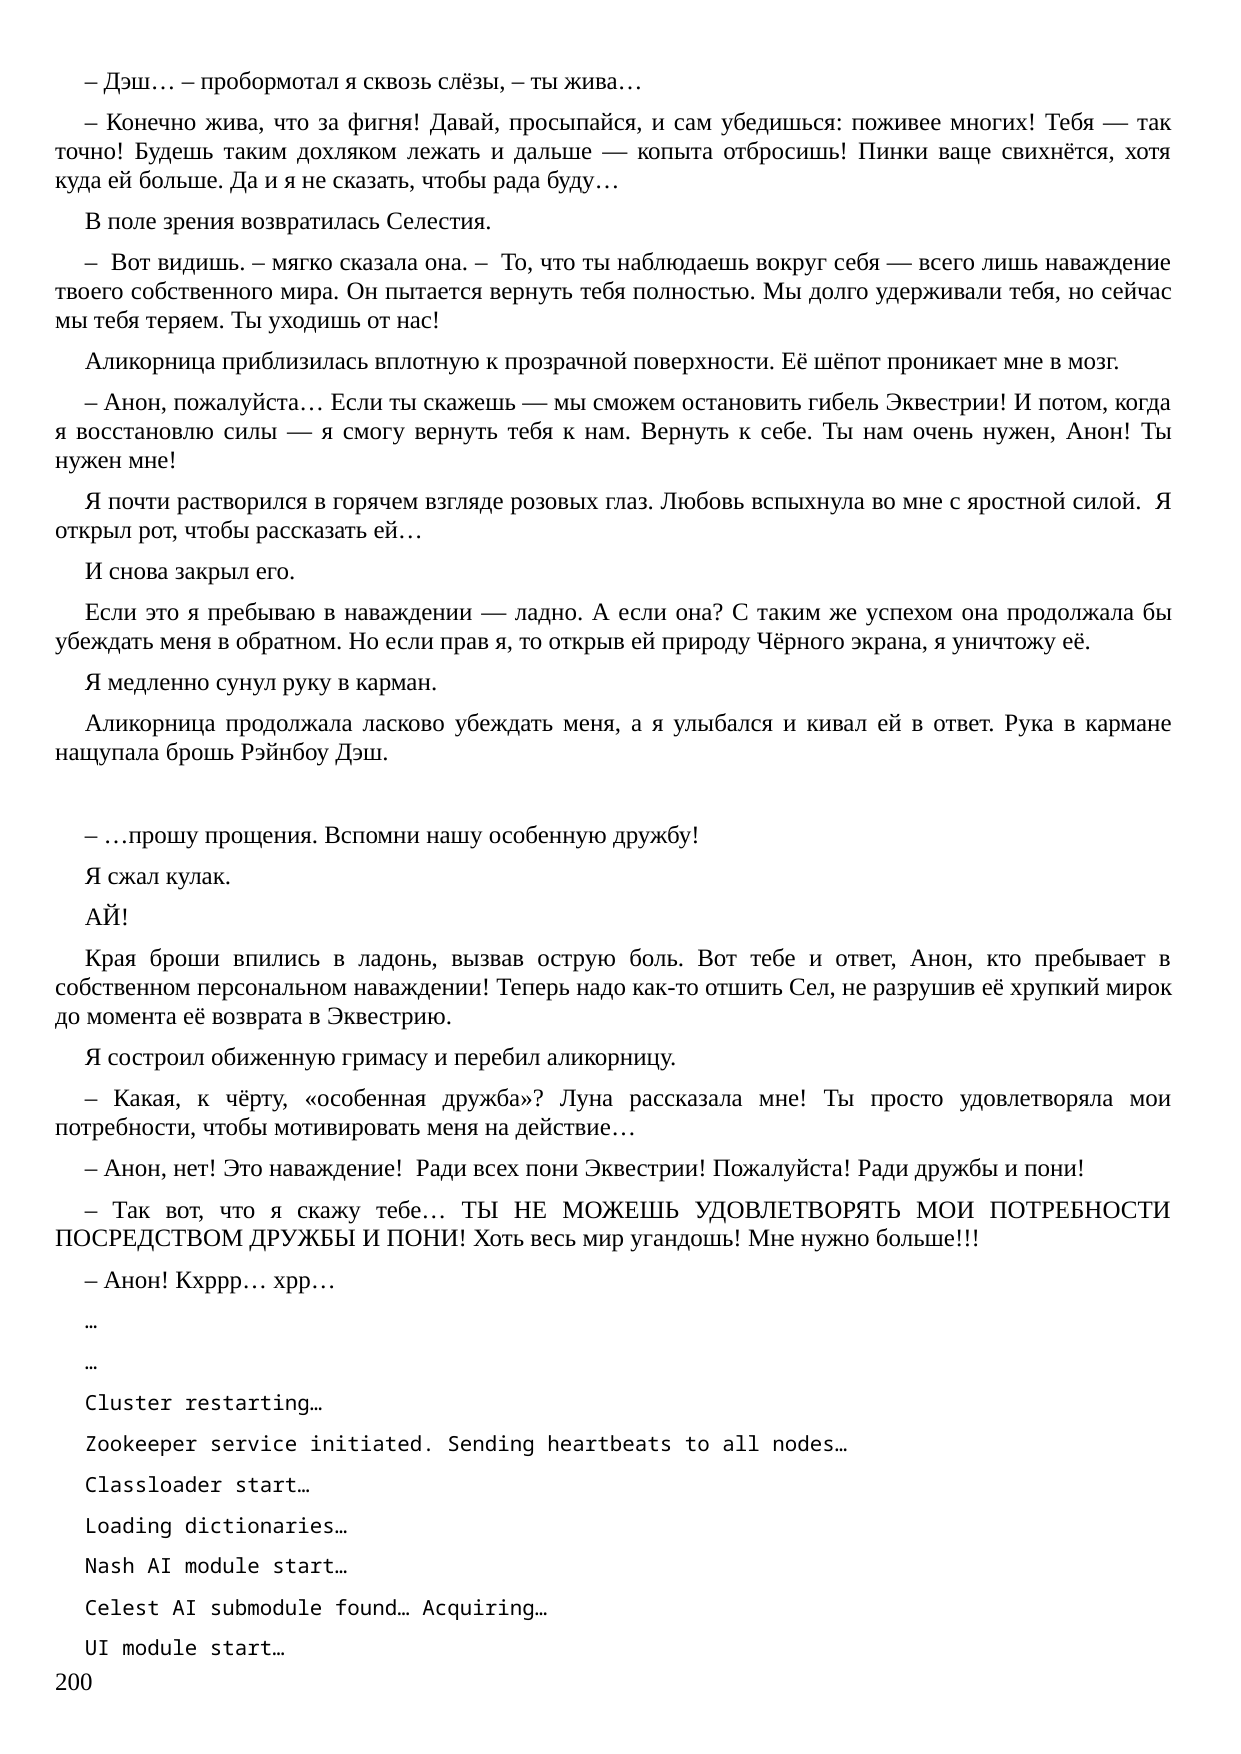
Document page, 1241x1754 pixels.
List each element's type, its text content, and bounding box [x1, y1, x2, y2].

text – Какая, к чёрту, «особенная дружба»? Луна рассказала мне! Ты просто удовлетворяла мои потребности, чтобы мотивировать меня на действие… [55, 1083, 1173, 1141]
text – …прошу прощения. Вспомни нашу особенную дружбу! [55, 820, 1173, 848]
text Zookeeper service initiated. Sending heartbeats to all nodes… [55, 1429, 1173, 1457]
text – Анон, нет! Это наваждение! Ради всех пони Эквестрии! Пожалуйста! Ради дружбы и пони! [55, 1153, 1173, 1182]
text Я сжал кулак. [55, 861, 1173, 890]
text – Вот видишь. – мягко сказала она. – То, что ты наблюдаешь вокруг себя — всего лишь наваждение твоего собственного мира. Он пытается вернуть тебя полностью. Мы долго удерживали тебя, но сейчас мы тебя теряем. Ты уходишь от нас! [55, 247, 1173, 333]
text … [55, 1306, 1173, 1334]
text Края броши впились в ладонь, вызвав острую боль. Вот тебе и ответ, Анон, кто пребывает в собственном персональном наваждении! Теперь надо как-то отшить Сел, не разрушив её хрупкий мирок до момента её возврата в Эквестрию. [55, 943, 1173, 1030]
text – Конечно жива, что за фигня! Давай, просыпайся, и сам убедишься: поживее многих! Тебя — так точно! Будешь таким дохляком лежать и дальше — копыта отбросишь! Пинки ваще свихнётся, хотя куда ей больше. Да и я не сказать, чтобы рада буду… [55, 107, 1173, 193]
text Я почти растворился в горячем взгляде розовых глаз. Любовь вспыхнула во мне с яростной силой. Я открыл рот, чтобы рассказать ей… [55, 486, 1173, 543]
text – Так вот, что я скажу тебе… ТЫ НЕ МОЖЕШЬ УДОВЛЕТВОРЯТЬ МОИ ПОТРЕБНОСТИ ПОСРЕДСТВОМ ДРУЖБЫ И ПОНИ! Хоть весь мир угандошь! Мне нужно больше!!! [55, 1195, 1173, 1252]
text Nash AI module start… [55, 1552, 1173, 1580]
text Loading dictionaries… [55, 1511, 1173, 1539]
text Аликорница продолжала ласково убеждать меня, а я улыбался и кивал ей в ответ. Рука в кармане нащупала брошь Рэйнбоу Дэш. [55, 708, 1173, 766]
text – Анон! Кхррр… хрр… [55, 1265, 1173, 1293]
text Я состроил обиженную гримасу и перебил аликорницу. [55, 1042, 1173, 1071]
text Если это я пребываю в наваждении — ладно. А если она? С таким же успехом она продолжала бы убеждать меня в обратном. Но если прав я, то открыв ей природу Чёрного экрана, я уничтожу её. [55, 597, 1173, 655]
text … [55, 1347, 1173, 1375]
text Celest AI submodule found… Acquiring… [55, 1593, 1173, 1621]
text Cluster restarting… [55, 1388, 1173, 1416]
text Аликорница приблизилась вплотную к прозрачной поверхности. Её шёпот проникает мне в мозг. [55, 346, 1173, 375]
text И снова закрыл его. [55, 556, 1173, 585]
text Я медленно сунул руку в карман. [55, 667, 1173, 696]
text В поле зрения возвратилась Селестия. [55, 206, 1173, 235]
text – Дэш… – пробормотал я сквозь слёзы, – ты жива… [55, 66, 1173, 95]
text АЙ! [55, 902, 1173, 931]
text Classloader start… [55, 1470, 1173, 1498]
text UI module start… [55, 1633, 1173, 1662]
text – Анон, пожалуйста… Если ты скажешь — мы сможем остановить гибель Эквестрии! И потом, когда я восстановлю силы — я смогу вернуть тебя к нам. Вернуть к себе. Ты нам очень нужен, Анон! Ты нужен мне! [55, 387, 1173, 473]
